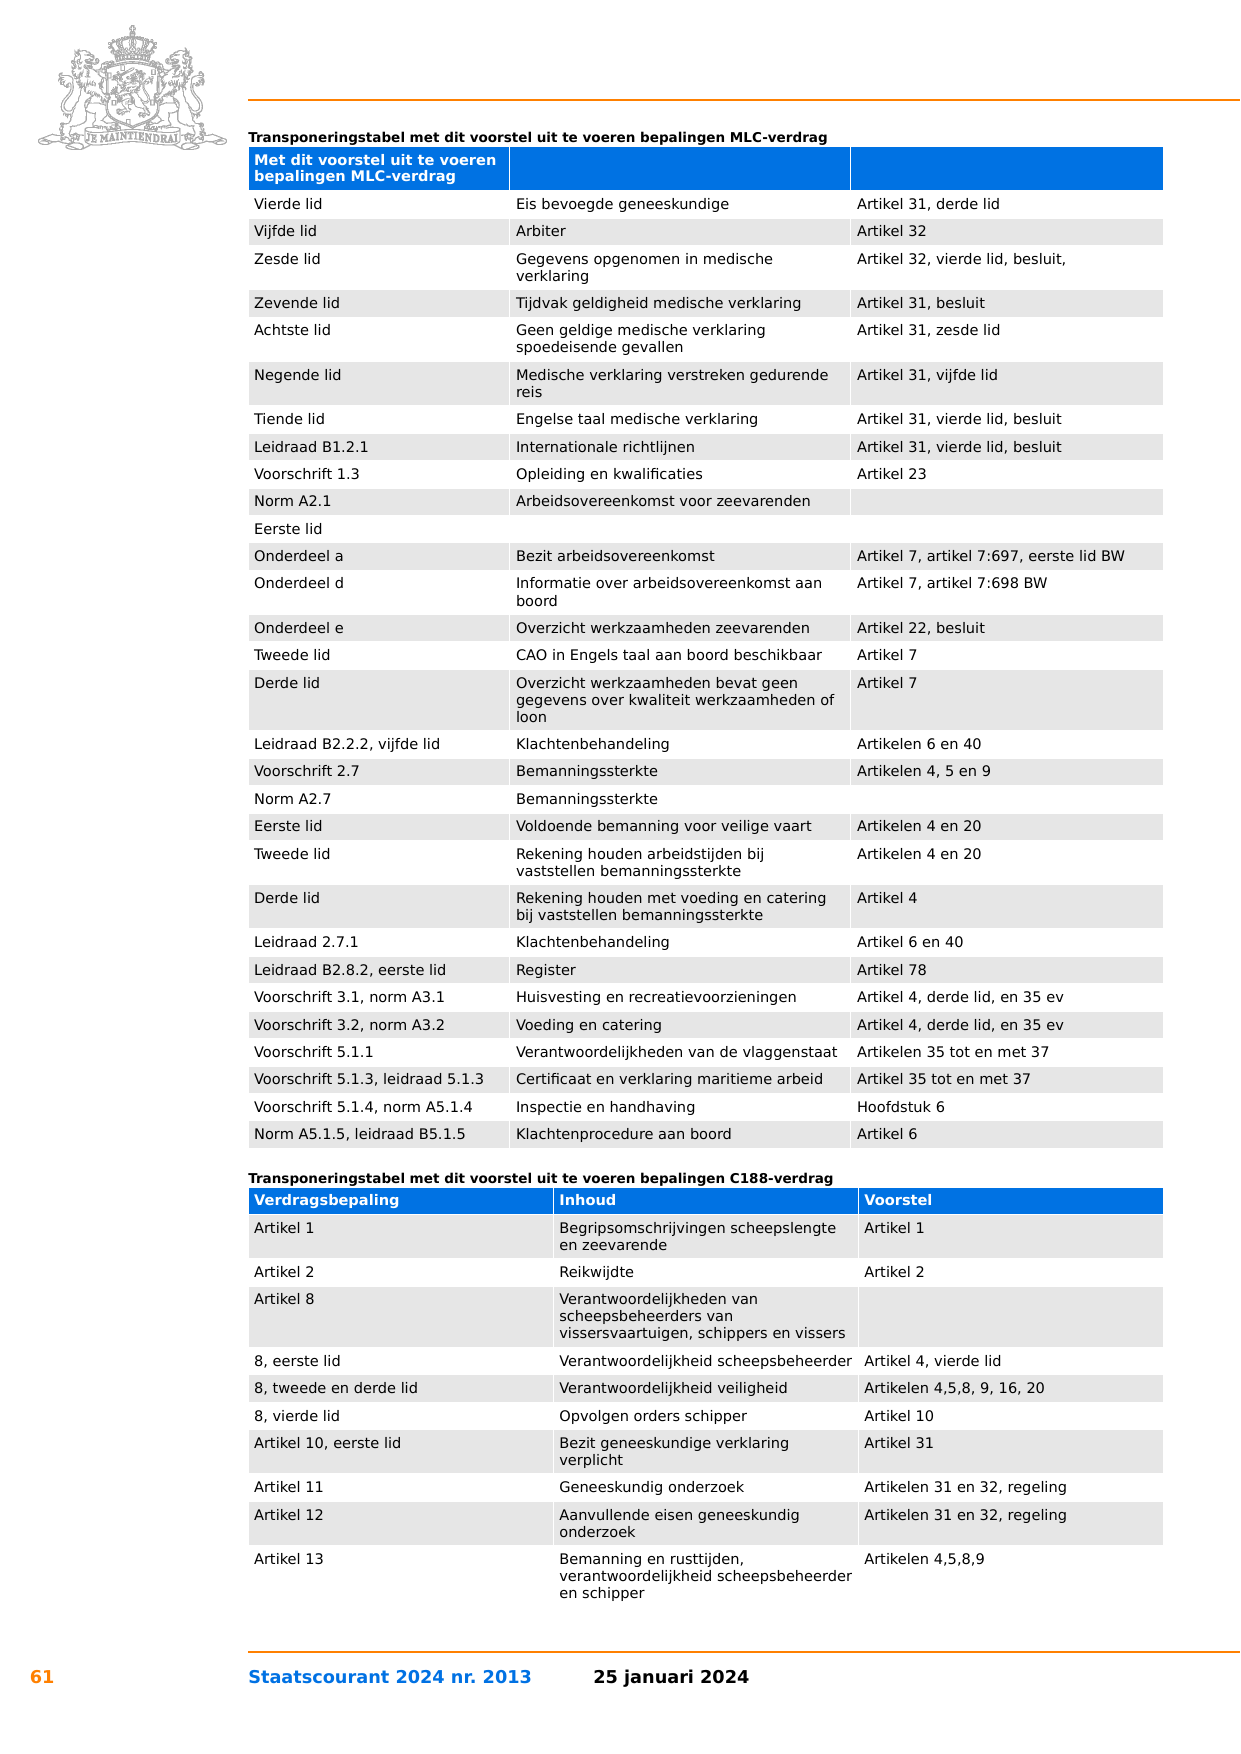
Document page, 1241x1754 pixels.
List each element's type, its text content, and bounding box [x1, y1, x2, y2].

table_cell Voeding en catering [510, 1012, 850, 1038]
table_cell Derde lid [249, 670, 509, 730]
table_cell Artikelen 4 en 20 [851, 841, 1163, 884]
table_cell Inspectie en handhaving [510, 1094, 850, 1120]
table_cell Artikel 78 [851, 957, 1163, 983]
table_cell Eerste lid [249, 814, 509, 840]
table_cell Bemanningssterkte [510, 786, 850, 812]
table_cell Gegevens opgenomen in medische verklaring [510, 246, 850, 289]
table_cell Voorschrift 5.1.4, norm A5.1.4 [249, 1094, 509, 1120]
table_cell Artikel 32, vierde lid, besluit, [851, 246, 1163, 289]
table_cell Voorschrift 5.1.1 [249, 1039, 509, 1066]
table_cell Artikel 6 en 40 [851, 930, 1163, 956]
table_cell Klachtenbehandeling [510, 731, 850, 758]
table_cell Bezit arbeidsovereenkomst [510, 543, 850, 570]
table_cell Artikelen 31 en 32, regeling [859, 1502, 1163, 1545]
table_cell Geen geldige medische verklaring spoedeisende gevallen [510, 318, 850, 361]
table_cell Tijdvak geldigheid medische verklaring [510, 290, 850, 317]
table_cell Opleiding en kwalificaties [510, 461, 850, 487]
table_cell [851, 489, 1163, 515]
table_cell Artikelen 4,5,8, 9, 16, 20 [859, 1375, 1163, 1402]
table_header Transponeringstabel met dit voorstel uit te voeren bepalingen C188-verdrag [248, 1171, 1163, 1186]
table_cell Leidraad B2.8.2, eerste lid [249, 957, 509, 983]
table_cell Rekening houden met voeding en catering bij vaststellen bemanningssterkte [510, 885, 850, 928]
table_cell Artikel 1 [249, 1215, 553, 1258]
table_cell [851, 786, 1163, 812]
table_cell CAO in Engels taal aan boord beschikbaar [510, 643, 850, 669]
table_cell Artikel 22, besluit [851, 615, 1163, 641]
table_cell [851, 516, 1163, 542]
table_cell Artikel 23 [851, 461, 1163, 487]
table_cell Artikel 6 [851, 1121, 1163, 1148]
table_cell Arbeidsovereenkomst voor zeevarenden [510, 489, 850, 515]
table_cell Artikelen 4 en 20 [851, 814, 1163, 840]
table_cell Artikel 7 [851, 643, 1163, 669]
table_header Transponeringstabel met dit voorstel uit te voeren bepalingen MLC-verdrag [248, 130, 1163, 146]
table_cell Artikel 4 [851, 885, 1163, 928]
table_cell Verantwoordelijkheden van scheepsbeheerders van vissersvaartuigen, schippers en vissers [554, 1287, 858, 1347]
table_cell Artikel 31, zesde lid [851, 318, 1163, 361]
table_cell Bemanningssterkte [510, 759, 850, 785]
table_cell Derde lid [249, 885, 509, 928]
table_cell Vijfde lid [249, 219, 509, 245]
table_cell Bemanning en rusttijden, verantwoordelijkheid scheepsbeheerder en schipper [554, 1546, 858, 1607]
table_cell Artikel 11 [249, 1475, 553, 1501]
table_cell Huisvesting en recreatievoorzieningen [510, 984, 850, 1011]
table_cell Artikel 4, derde lid, en 35 ev [851, 1012, 1163, 1038]
table_cell Leidraad B1.2.1 [249, 434, 509, 460]
table_cell 8, tweede en derde lid [249, 1375, 553, 1402]
table_cell Verantwoordelijkheid scheepsbeheerder [554, 1348, 858, 1374]
table_cell Artikel 8 [249, 1287, 553, 1347]
table_cell Artikel 1 [859, 1215, 1163, 1258]
table_cell Norm A2.1 [249, 489, 509, 515]
table_cell Voorschrift 3.1, norm A3.1 [249, 984, 509, 1011]
table_cell Reikwijdte [554, 1259, 858, 1286]
table_cell Artikel 35 tot en met 37 [851, 1067, 1163, 1093]
table_cell Onderdeel a [249, 543, 509, 570]
table_cell Leidraad B2.2.2, vijfde lid [249, 731, 509, 758]
table_cell Artikelen 4,5,8,9 [859, 1546, 1163, 1607]
table_cell Informatie over arbeidsovereenkomst aan boord [510, 571, 850, 614]
table_cell Voorschrift 5.1.3, leidraad 5.1.3 [249, 1067, 509, 1093]
table_cell Internationale richtlijnen [510, 434, 850, 460]
table_cell [859, 1287, 1163, 1347]
table_cell Eis bevoegde geneeskundige [510, 191, 850, 217]
table_cell Artikel 31, vijfde lid [851, 362, 1163, 405]
table_cell Eerste lid [249, 516, 509, 542]
table_cell Verantwoordelijkheid veiligheid [554, 1375, 858, 1402]
table_cell Artikel 7 [851, 670, 1163, 730]
table_cell Artikel 2 [859, 1259, 1163, 1286]
table_cell Artikel 31, vierde lid, besluit [851, 406, 1163, 433]
table_cell Aanvullende eisen geneeskundig onderzoek [554, 1502, 858, 1545]
table_cell Tweede lid [249, 643, 509, 669]
table_cell Overzicht werkzaamheden bevat geen gegevens over kwaliteit werkzaamheden of loon [510, 670, 850, 730]
table_cell Artikel 4, derde lid, en 35 ev [851, 984, 1163, 1011]
table_cell [510, 147, 850, 190]
table_cell Zevende lid [249, 290, 509, 317]
table_cell Arbiter [510, 219, 850, 245]
table_cell Verantwoordelijkheden van de vlaggenstaat [510, 1039, 850, 1066]
table_cell Artikel 31, besluit [851, 290, 1163, 317]
table_cell Begripsomschrijvingen scheepslengte en zeevarende [554, 1215, 858, 1258]
table_cell Klachtenbehandeling [510, 930, 850, 956]
table_cell Medische verklaring verstreken gedurende reis [510, 362, 850, 405]
table_cell [851, 147, 1163, 190]
table_cell Tweede lid [249, 841, 509, 884]
table_cell Voorschrift 1.3 [249, 461, 509, 487]
table_cell Zesde lid [249, 246, 509, 289]
table_cell Artikel 12 [249, 1502, 553, 1545]
table_cell Tiende lid [249, 406, 509, 433]
table_cell Artikel 4, vierde lid [859, 1348, 1163, 1374]
table_cell Artikel 31 [859, 1430, 1163, 1473]
table_cell Artikel 31, derde lid [851, 191, 1163, 217]
table_cell Voorschrift 3.2, norm A3.2 [249, 1012, 509, 1038]
table_cell Artikel 10, eerste lid [249, 1430, 553, 1473]
table_cell Register [510, 957, 850, 983]
table_cell 8, eerste lid [249, 1348, 553, 1374]
table_cell Bezit geneeskundige verklaring verplicht [554, 1430, 858, 1473]
table_cell Overzicht werkzaamheden zeevarenden [510, 615, 850, 641]
table_cell Voldoende bemanning voor veilige vaart [510, 814, 850, 840]
table_cell Norm A2.7 [249, 786, 509, 812]
table_cell Onderdeel e [249, 615, 509, 641]
table_cell [510, 516, 850, 542]
table_cell Artikel 7, artikel 7:698 BW [851, 571, 1163, 614]
table_cell Voorstel [859, 1188, 1163, 1214]
table_cell Hoofdstuk 6 [851, 1094, 1163, 1120]
table_cell Inhoud [554, 1188, 858, 1214]
table_cell Artikelen 6 en 40 [851, 731, 1163, 758]
table_cell Norm A5.1.5, leidraad B5.1.5 [249, 1121, 509, 1148]
picture [38, 25, 227, 150]
table_cell Voorschrift 2.7 [249, 759, 509, 785]
table_cell Engelse taal medische verklaring [510, 406, 850, 433]
table_cell Verdragsbepaling [249, 1188, 553, 1214]
table_cell Artikel 13 [249, 1546, 553, 1607]
table_cell Negende lid [249, 362, 509, 405]
table_cell Artikelen 35 tot en met 37 [851, 1039, 1163, 1066]
table_cell Artikelen 4, 5 en 9 [851, 759, 1163, 785]
table_cell Met dit voorstel uit te voeren bepalingen MLC-verdrag [249, 147, 509, 190]
table_cell Artikel 32 [851, 219, 1163, 245]
table_cell Leidraad 2.7.1 [249, 930, 509, 956]
table_cell Klachtenprocedure aan boord [510, 1121, 850, 1148]
table_cell Geneeskundig onderzoek [554, 1475, 858, 1501]
table_cell Vierde lid [249, 191, 509, 217]
table_cell Artikel 2 [249, 1259, 553, 1286]
table_cell Artikel 7, artikel 7:697, eerste lid BW [851, 543, 1163, 570]
table_cell Artikelen 31 en 32, regeling [859, 1475, 1163, 1501]
table_cell Achtste lid [249, 318, 509, 361]
table_cell Onderdeel d [249, 571, 509, 614]
table_cell Certificaat en verklaring maritieme arbeid [510, 1067, 850, 1093]
table_cell Artikel 10 [859, 1403, 1163, 1429]
table_cell Opvolgen orders schipper [554, 1403, 858, 1429]
table_cell 8, vierde lid [249, 1403, 553, 1429]
table_cell Artikel 31, vierde lid, besluit [851, 434, 1163, 460]
table_cell Rekening houden arbeidstijden bij vaststellen bemanningssterkte [510, 841, 850, 884]
